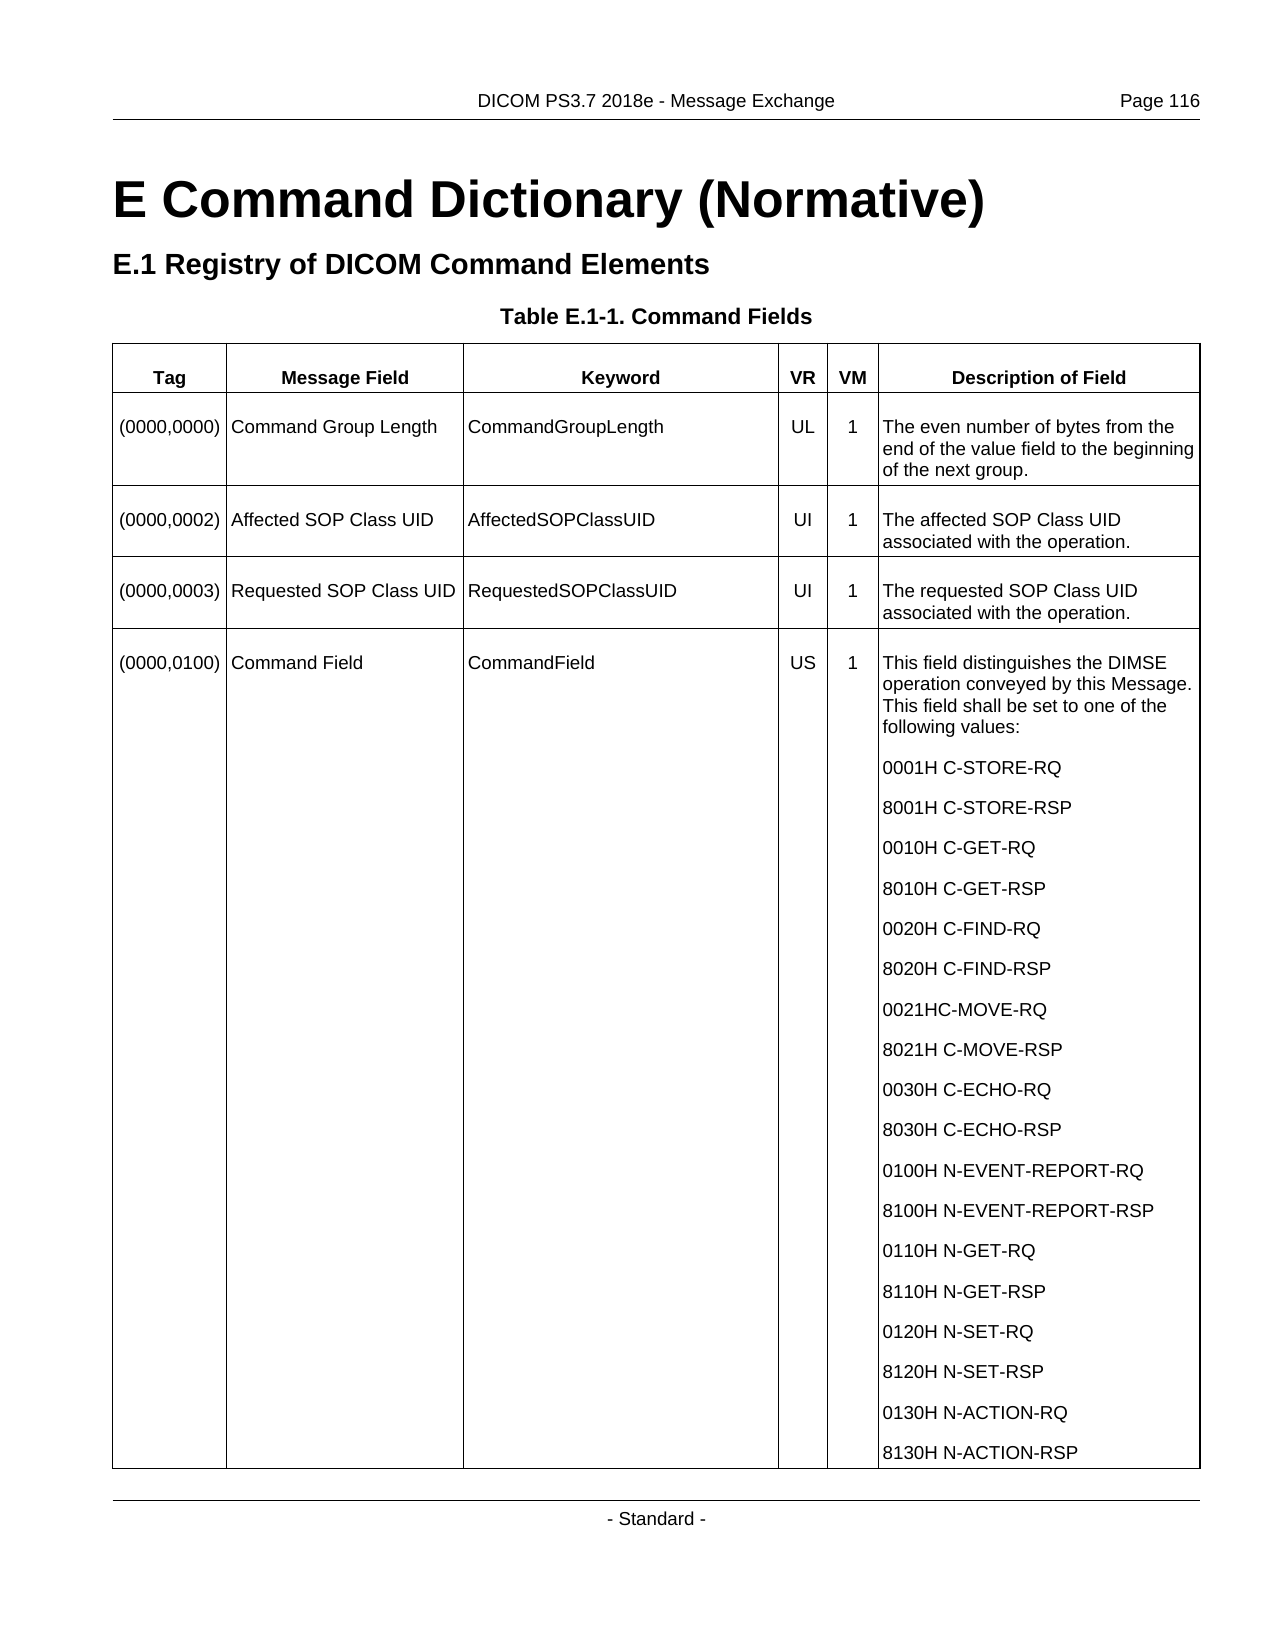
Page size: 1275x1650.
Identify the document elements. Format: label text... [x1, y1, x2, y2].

text Table E.1-1. Command Fields [112, 303, 1200, 329]
table_cell This field distinguishes the DIMSE operation conveyed by this Message. This field shall be set to one of the following values: 0001H C-STORE-RQ 8001H C-STORE-RSP 0010H C-GET-RQ 8010H C-GET-RSP 0020H C-FIND-RQ 8020H C-FIND-RSP 0021HC-MOVE-RQ 8021H C-MOVE-RSP 0030H C-ECHO-RQ 8030H C-ECHO-RSP 0100H N-EVENT-REPORT-RQ 8100H N-EVENT-REPORT-RSP 0110H N-GET-RQ 8110H N-GET-RSP 0120H N-SET-RQ 8120H N-SET-RSP 0130H N-ACTION-RQ 8130H N-ACTION-RSP [879, 629, 1199, 1467]
table_header VM [828, 344, 878, 392]
table_header VR [779, 344, 827, 392]
table_cell UI [779, 557, 827, 627]
table_cell Requested SOP Class UID [227, 557, 463, 627]
table_cell The affected SOP Class UID associated with the operation. [879, 486, 1199, 556]
table_header Description of Field [879, 344, 1199, 392]
table_cell US [779, 629, 827, 1467]
table_cell AffectedSOPClassUID [464, 486, 778, 556]
table_header Tag [113, 344, 226, 392]
table_cell (0000,0003) [113, 557, 226, 627]
table_cell RequestedSOPClassUID [464, 557, 778, 627]
table_cell 1 [828, 629, 878, 1467]
table_cell CommandGroupLength [464, 393, 778, 485]
table_header Keyword [464, 344, 778, 392]
table_cell UI [779, 486, 827, 556]
text E Command Dictionary (Normative) [112, 169, 1200, 228]
table_cell The even number of bytes from the end of the value field to the beginning of the next group. [879, 393, 1199, 485]
table_cell Affected SOP Class UID [227, 486, 463, 556]
table_cell 1 [828, 393, 878, 485]
table_header Message Field [227, 344, 463, 392]
table_cell Command Field [227, 629, 463, 1467]
table_cell 1 [828, 486, 878, 556]
table_cell The requested SOP Class UID associated with the operation. [879, 557, 1199, 627]
table_cell CommandField [464, 629, 778, 1467]
text E.1 Registry of DICOM Command Elements [112, 247, 1200, 281]
table_cell (0000,0002) [113, 486, 226, 556]
table_cell 1 [828, 557, 878, 627]
table_cell Command Group Length [227, 393, 463, 485]
table_cell UL [779, 393, 827, 485]
table_cell (0000,0000) [113, 393, 226, 485]
table_cell (0000,0100) [113, 629, 226, 1467]
